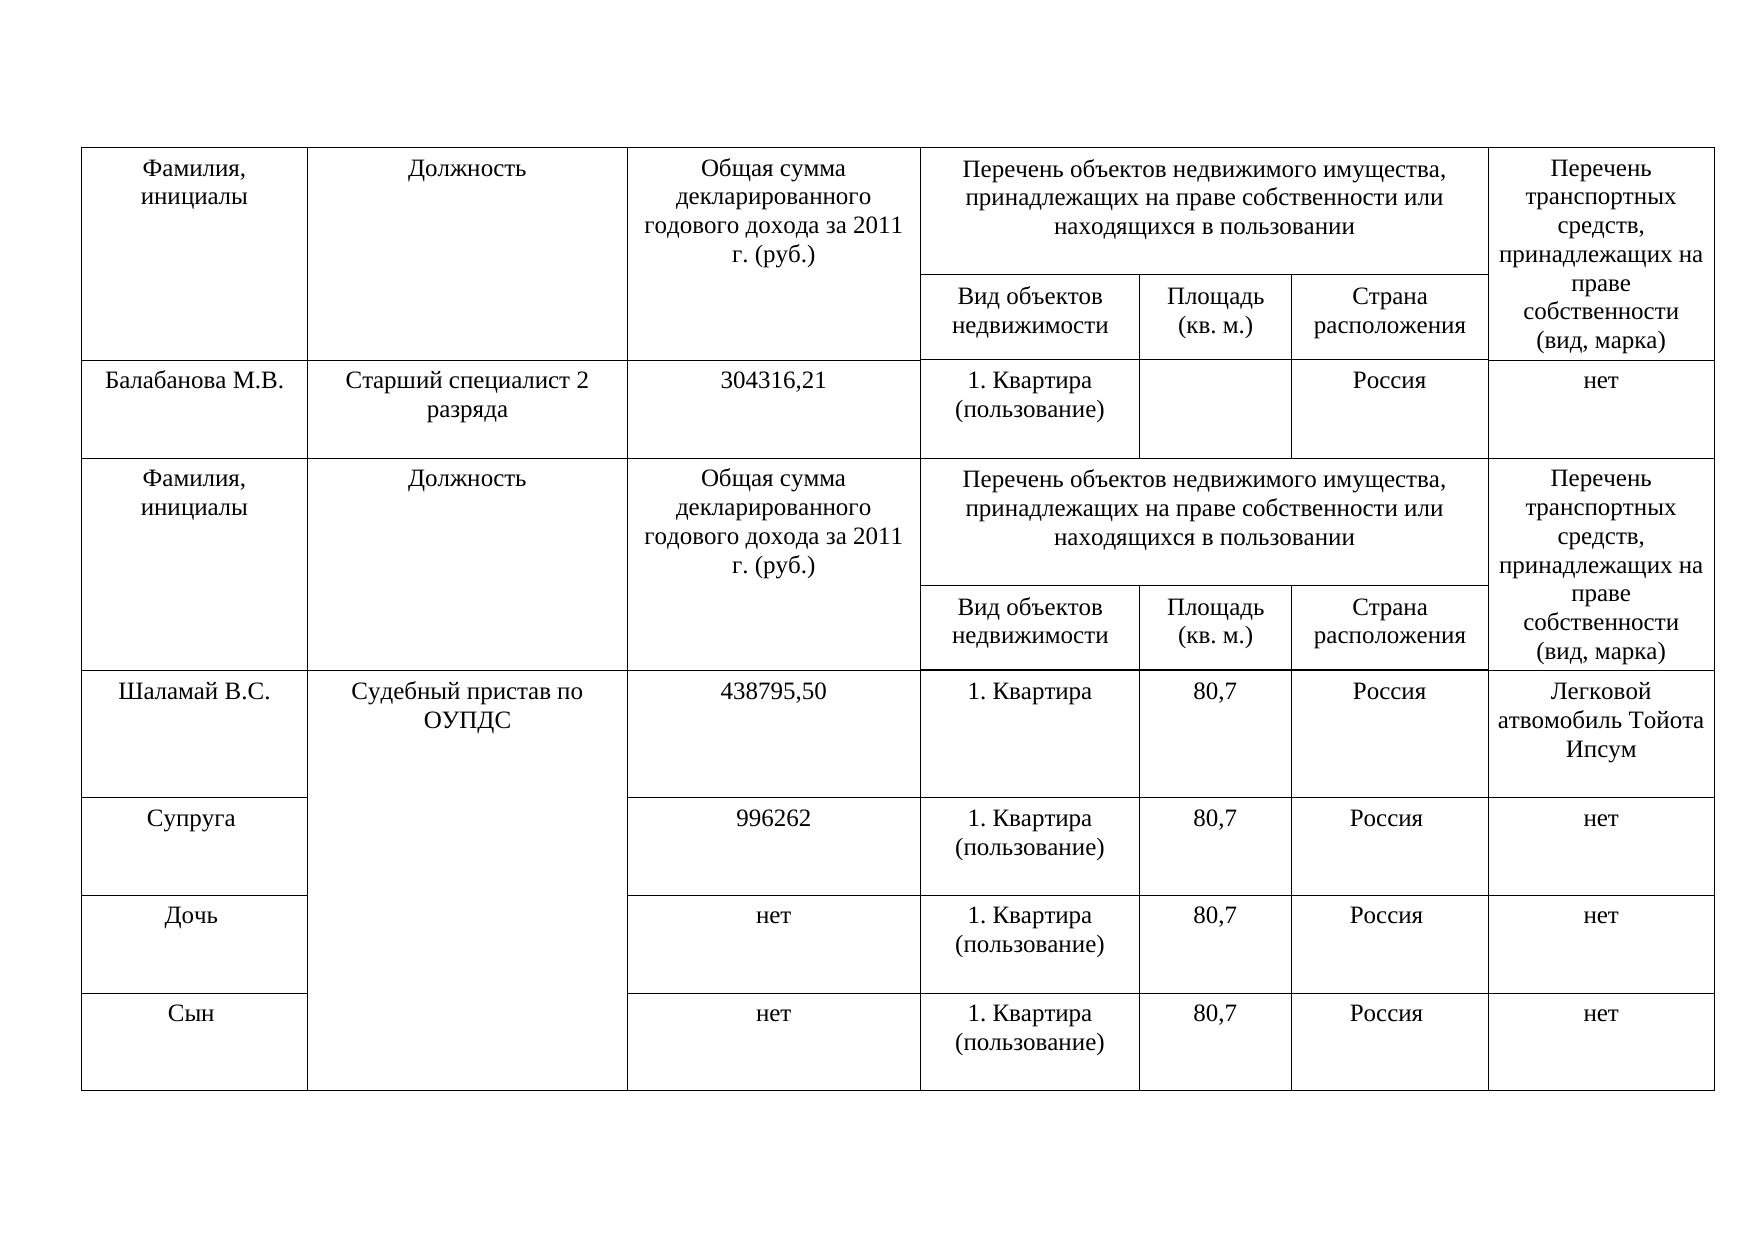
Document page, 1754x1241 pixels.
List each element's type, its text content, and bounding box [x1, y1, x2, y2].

table_cell нет [1489, 361, 1714, 458]
table_cell 1. Квартира (пользование) [921, 896, 1139, 993]
table_header Должность [308, 459, 627, 670]
table_cell 80,7 [1140, 798, 1291, 895]
table_cell нет [628, 896, 920, 993]
table_cell 438795,50 [628, 671, 920, 797]
table_cell 80,7 [1140, 994, 1291, 1090]
table_cell Супруга [82, 798, 307, 895]
table_cell Вид объектов недвижимости [921, 586, 1139, 669]
table_cell 80,7 [1140, 896, 1291, 993]
table_header Перечень объектов недвижимого имущества, принадлежащих на праве собственности или находящихся в пользовании [921, 148, 1488, 274]
table_cell Россия [1292, 994, 1488, 1090]
table_cell 996262 [628, 798, 920, 895]
table_cell Страна расположения [1292, 275, 1488, 359]
table_header Фамилия, инициалы [82, 459, 307, 670]
table_cell нет [628, 994, 920, 1090]
table_cell Россия [1292, 798, 1488, 895]
table_cell Судебный пристав по ОУПДС [308, 671, 627, 1090]
table_cell Россия [1292, 360, 1488, 458]
table_cell 80,7 [1140, 671, 1291, 797]
table_header Общая сумма декларированного годового дохода за 2011 г. (руб.) [628, 148, 920, 360]
table_cell нет [1489, 896, 1714, 993]
table_header Перечень транспортных средств, принадлежащих на праве собственности (вид, марка) [1489, 459, 1714, 670]
table_cell [1140, 360, 1291, 458]
table_cell Балабанова М.В. [82, 361, 307, 458]
table_cell Площадь (кв. м.) [1140, 586, 1291, 669]
table_cell 1. Квартира (пользование) [921, 798, 1139, 895]
table_cell Площадь (кв. м.) [1140, 275, 1291, 359]
table_cell нет [1489, 994, 1714, 1090]
table_header Должность [308, 148, 627, 360]
table_cell Сын [82, 994, 307, 1090]
table_header Перечень транспортных средств, принадлежащих на праве собственности (вид, марка) [1489, 148, 1714, 360]
table_cell нет [1489, 798, 1714, 895]
table_cell Россия [1292, 671, 1488, 797]
table_cell 1. Квартира [921, 671, 1139, 797]
table_cell Страна расположения [1292, 586, 1488, 669]
table_cell 1. Квартира (пользование) [921, 994, 1139, 1090]
table_cell Легковой атвомобиль Тойота Ипсум [1489, 671, 1714, 797]
table_cell Россия [1292, 896, 1488, 993]
table_cell Дочь [82, 896, 307, 993]
table_header Фамилия, инициалы [82, 148, 307, 360]
table_header Перечень объектов недвижимого имущества, принадлежащих на праве собственности или находящихся в пользовании [921, 459, 1488, 585]
table_cell Шаламай В.С. [82, 671, 307, 797]
table_header Общая сумма декларированного годового дохода за 2011 г. (руб.) [628, 459, 920, 670]
table_cell 1. Квартира (пользование) [921, 360, 1139, 458]
table_cell 304316,21 [628, 361, 920, 458]
table_cell Старший специалист 2 разряда [308, 361, 627, 458]
table_cell Вид объектов недвижимости [921, 275, 1139, 359]
